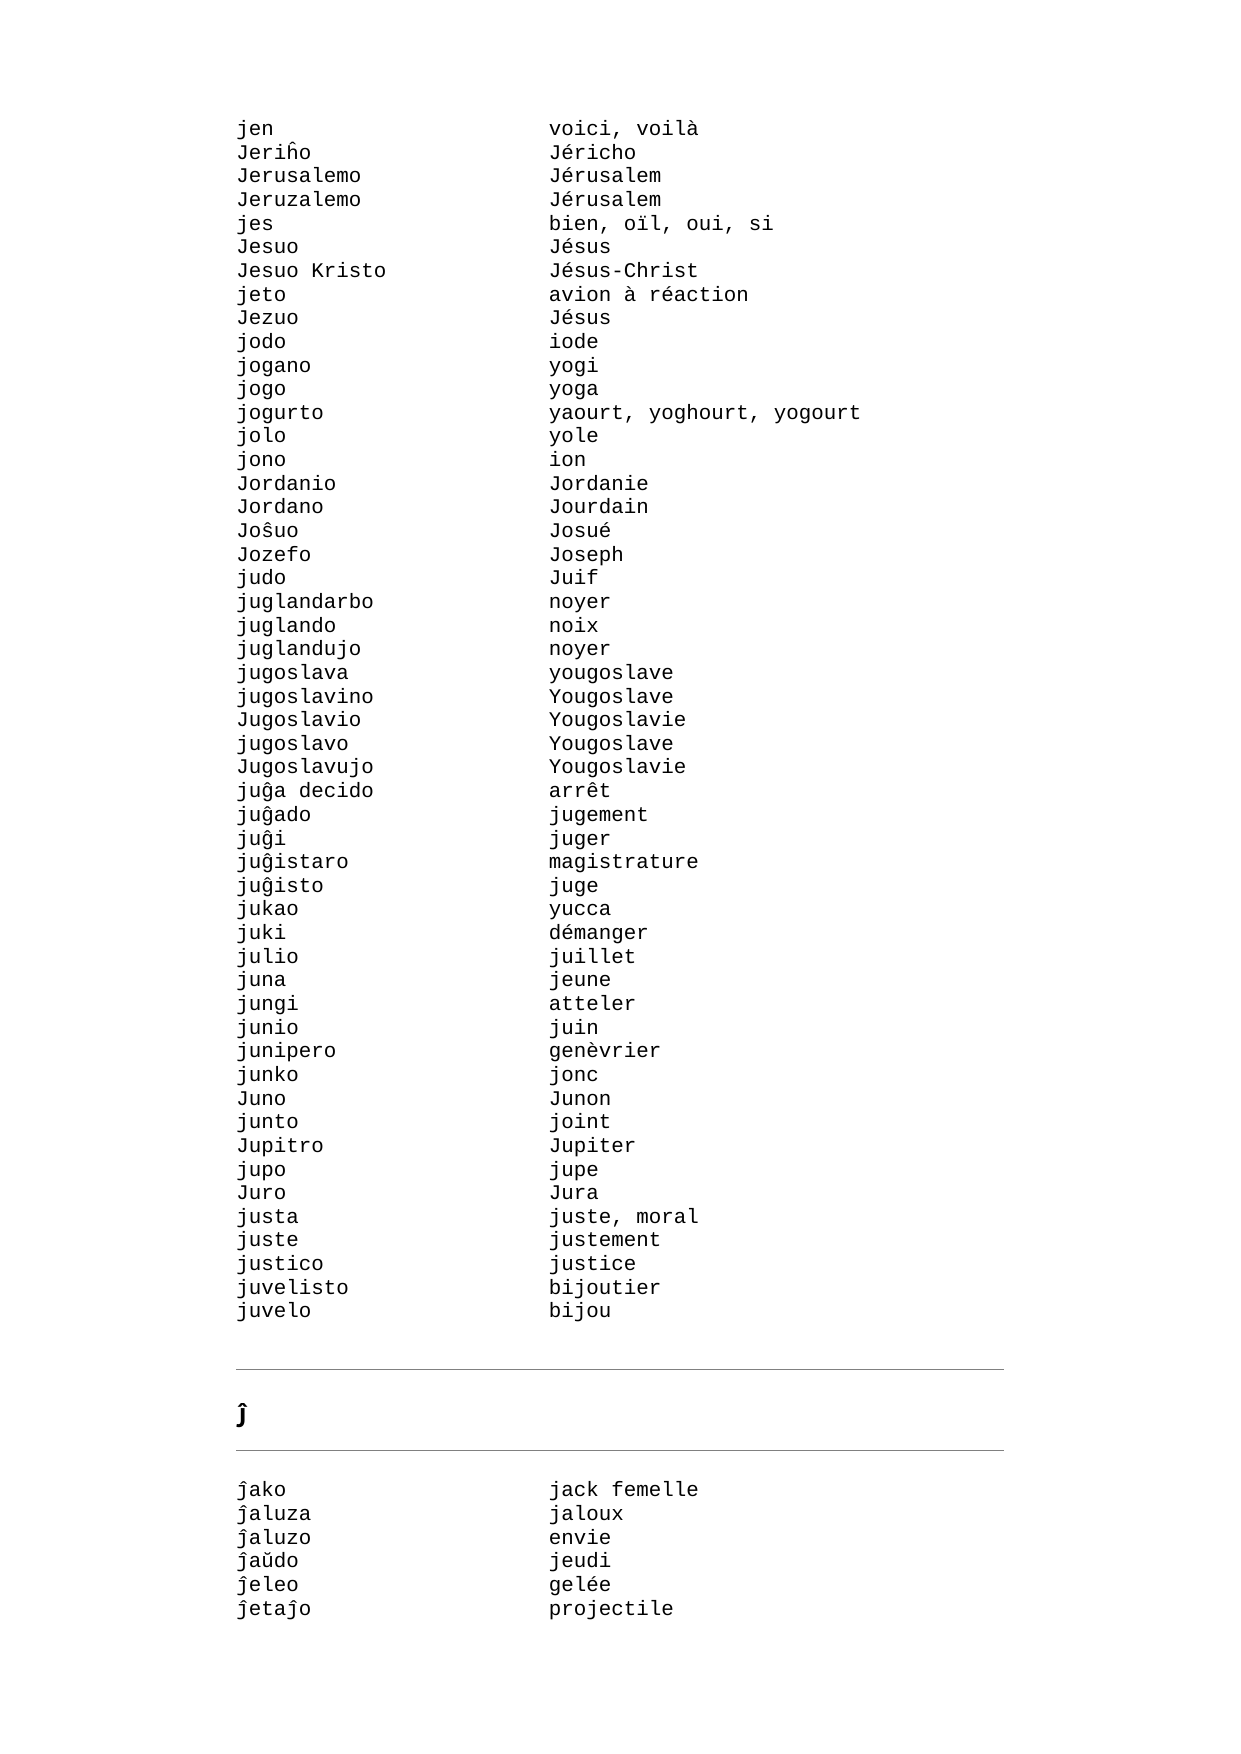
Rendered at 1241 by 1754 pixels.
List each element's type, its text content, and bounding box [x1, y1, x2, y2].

text jodo iode [236, 331, 1004, 354]
text julio juillet [236, 946, 1004, 969]
text Jugoslavio Yougoslavie [236, 709, 1004, 733]
text Jeruzalemo Jérusalem [236, 189, 1004, 213]
text ĵaŭdo jeudi [236, 1550, 1004, 1574]
text Joŝuo Josué [236, 520, 1004, 544]
text juste justement [236, 1229, 1004, 1253]
text justa juste, moral [236, 1206, 1004, 1229]
text ĵaluza jaloux [236, 1503, 1004, 1527]
text ĵeleo gelée [236, 1574, 1004, 1598]
text juglando noix [236, 615, 1004, 638]
text jungi atteler [236, 993, 1004, 1017]
text Juno Junon [236, 1088, 1004, 1111]
text juvelisto bijoutier [236, 1277, 1004, 1300]
text jen voici, voilà [236, 118, 1004, 142]
text jugoslava yougoslave [236, 662, 1004, 686]
text jogurto yaourt, yoghourt, yogourt [236, 402, 1004, 426]
text Jerusalemo Jérusalem [236, 165, 1004, 189]
text Jezuo Jésus [236, 307, 1004, 331]
text jugoslavo Yougoslave [236, 733, 1004, 757]
text jugoslavino Yougoslave [236, 686, 1004, 709]
text Jeriĥo Jéricho [236, 142, 1004, 165]
text juki démanger [236, 922, 1004, 946]
text jupo jupe [236, 1158, 1004, 1182]
text jes bien, oïl, oui, si [236, 213, 1004, 236]
text Jesuo Jésus [236, 236, 1004, 260]
text Jupitro Jupiter [236, 1135, 1004, 1158]
text juvelo bijou [236, 1300, 1004, 1324]
text ĵaluzo envie [236, 1527, 1004, 1550]
text Jesuo Kristo Jésus-Christ [236, 260, 1004, 284]
text Jozefo Joseph [236, 544, 1004, 567]
text Jordano Jourdain [236, 496, 1004, 520]
text juglandarbo noyer [236, 591, 1004, 615]
text judo Juif [236, 567, 1004, 591]
text juna jeune [236, 969, 1004, 993]
text Jordanio Jordanie [236, 473, 1004, 496]
text junio juin [236, 1017, 1004, 1040]
text juĝi juger [236, 827, 1004, 851]
text juĝado jugement [236, 804, 1004, 827]
text jono ion [236, 449, 1004, 473]
text junipero genèvrier [236, 1040, 1004, 1064]
text ĵako jack femelle [236, 1479, 1004, 1503]
text jogano yogi [236, 354, 1004, 378]
text Ĵ [236, 1399, 1004, 1434]
text jolo yole [236, 426, 1004, 449]
text junko jonc [236, 1064, 1004, 1088]
text jukao yucca [236, 898, 1004, 922]
text Jugoslavujo Yougoslavie [236, 757, 1004, 780]
text jogo yoga [236, 378, 1004, 402]
text juĝistaro magistrature [236, 851, 1004, 875]
text junto joint [236, 1111, 1004, 1135]
text Juro Jura [236, 1182, 1004, 1206]
text juglandujo noyer [236, 638, 1004, 662]
text ĵetaĵo projectile [236, 1598, 1004, 1621]
text juĝisto juge [236, 875, 1004, 898]
text juĝa decido arrêt [236, 780, 1004, 804]
text jeto avion à réaction [236, 284, 1004, 307]
text justico justice [236, 1253, 1004, 1277]
